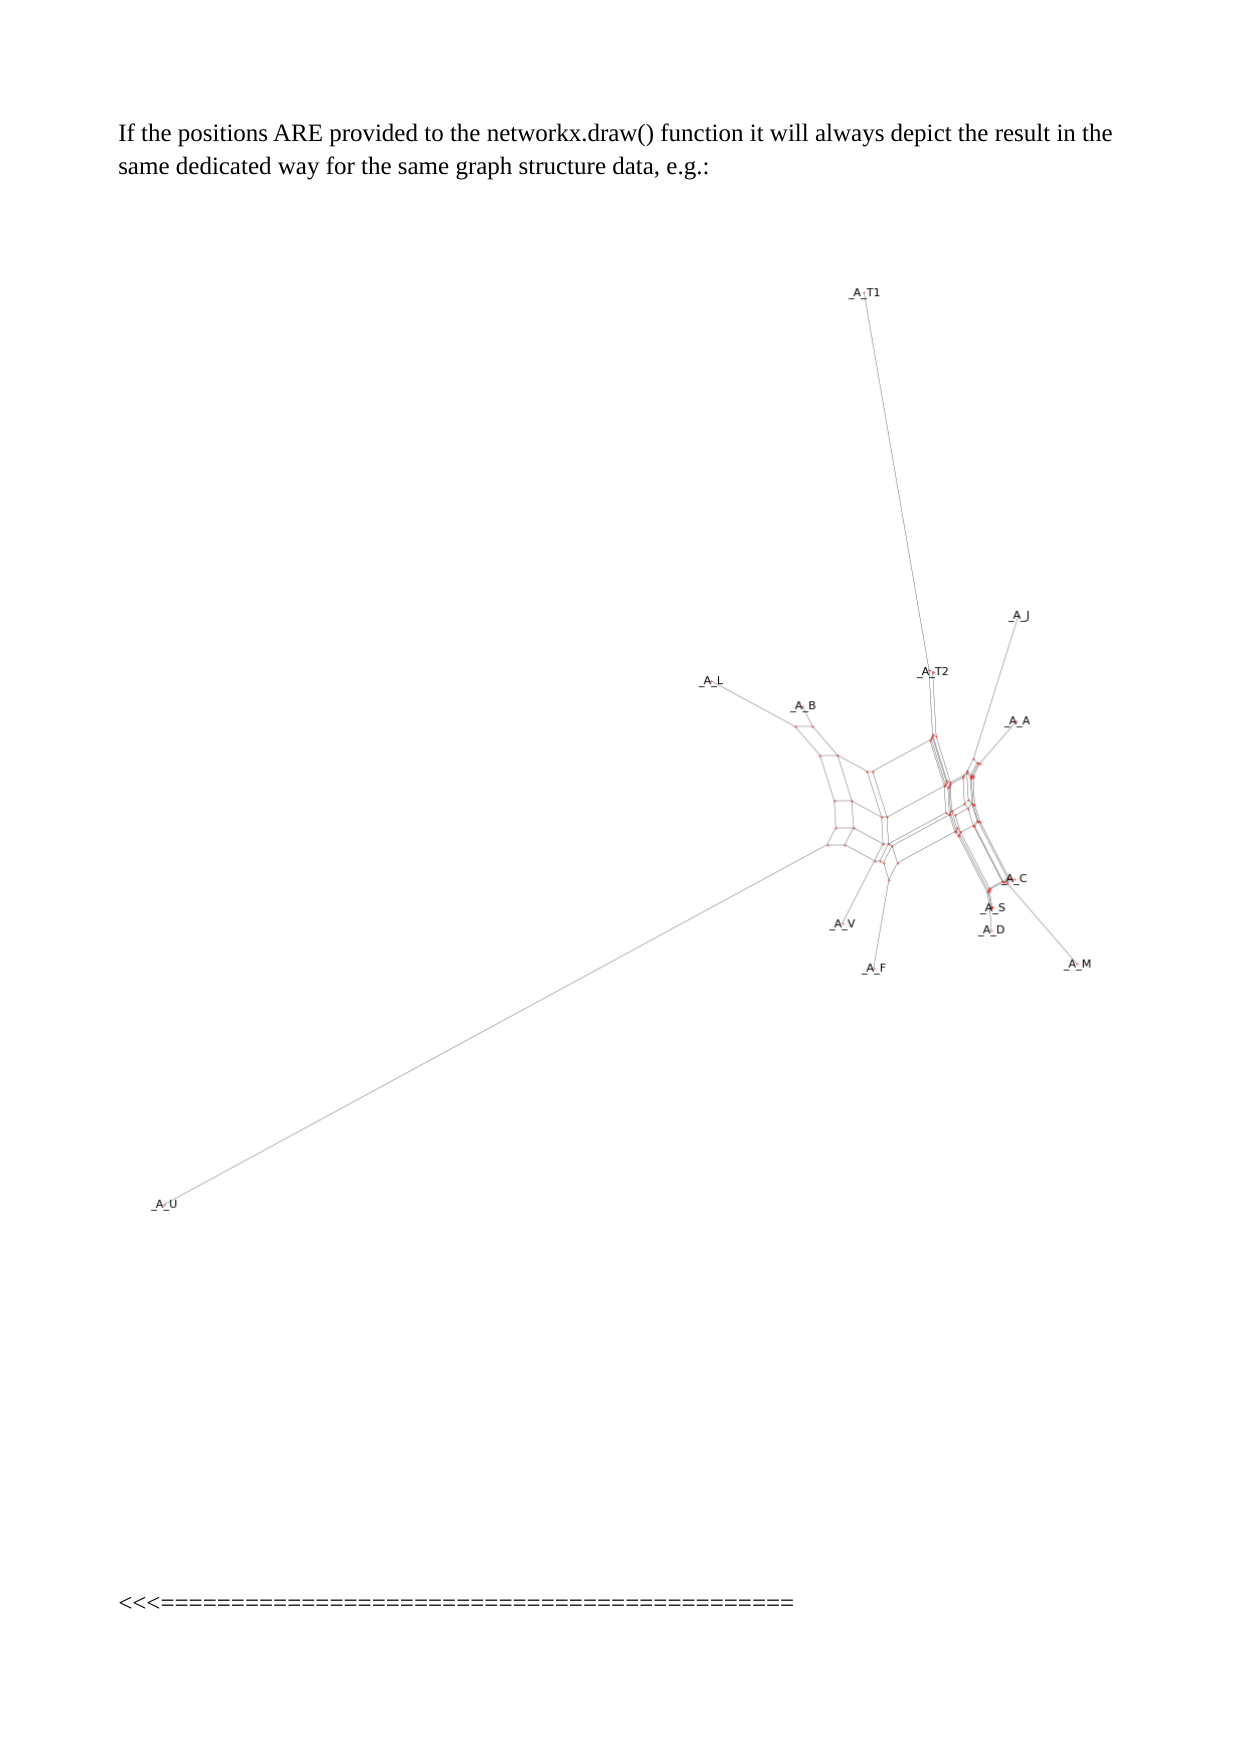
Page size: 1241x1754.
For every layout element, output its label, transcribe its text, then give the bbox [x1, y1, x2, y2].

picture [118, 246, 1123, 1251]
text If the positions ARE provided to the networkx.draw() function it will always depict the result in the same dedicated way for the same graph structure data, e.g.: [118, 118, 1122, 180]
text <<<============================================= [118, 1588, 1122, 1617]
